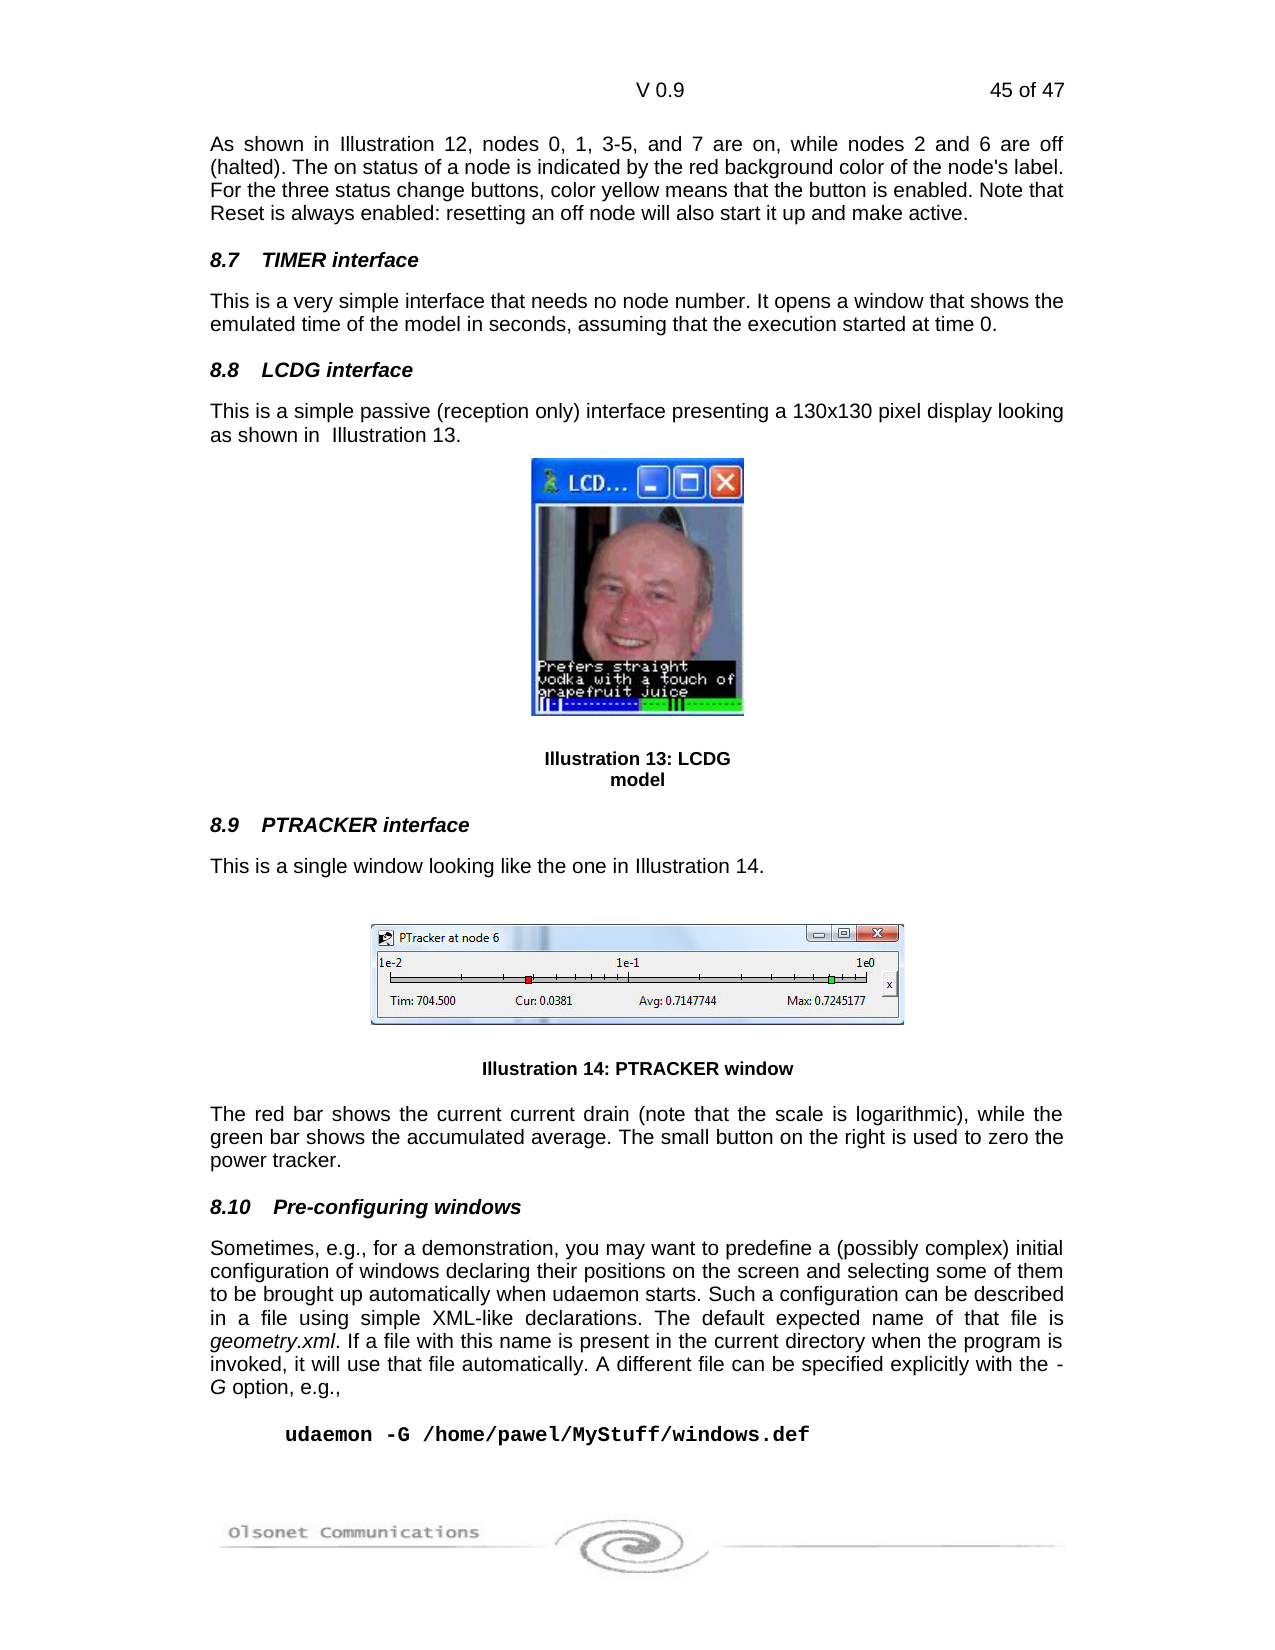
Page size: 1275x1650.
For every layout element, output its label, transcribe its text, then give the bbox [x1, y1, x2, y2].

text This is a simple passive (reception only) interface presenting a 130x130 pixel display looking as shown in Illustration 13. [210, 400, 1065, 446]
picture [370, 924, 905, 1025]
subtitle PTRACKER interface [210, 814, 1065, 837]
text Sometimes, e.g., for a demonstration, you may want to predefine a (possibly complex) initial configuration of windows declaring their positions on the screen and selecting some of them to be brought up automatically when udaemon starts. Such a configuration can be described in a file using simple XML-like declarations. The default expected name of that file is geometry.xml. If a file with this name is present in the current directory when the program is invoked, it will use that file automatically. A different file can be specified explicitly with the -G option, e.g., [210, 1236, 1065, 1399]
picture [210, 1504, 1065, 1596]
text This is a single window looking like the one in Illustration 14. [210, 855, 1065, 878]
text The red bar shows the current current drain (note that the scale is logarithmic), while the green bar shows the accumulated average. The small button on the right is used to zero the power tracker. [210, 1102, 1065, 1172]
text udaemon -G /home/pawel/MyStuff/windows.def [210, 1422, 1065, 1447]
subtitle TIMER interface [210, 248, 1065, 272]
subtitle Pre-configuring windows [210, 1195, 1065, 1219]
subtitle LCDG interface [210, 359, 1065, 382]
picture [531, 458, 744, 716]
text Illustration 14: PTRACKER window [371, 1058, 904, 1079]
text As shown in Illustration 12, nodes 0, 1, 3-5, and 7 are on, while nodes 2 and 6 are off (halted). The on status of a node is indicated by the red background color of the node's label. For the three status change buttons, color yellow means that the button is enabled. Note that Reset is always enabled: resetting an off node will also start it up and make active. [210, 132, 1065, 225]
text This is a very simple interface that needs no node number. It opens a window that shows the emulated time of the model in seconds, assuming that the execution started at time 0. [210, 289, 1065, 336]
text Illustration 13: LCDG model [531, 749, 744, 791]
